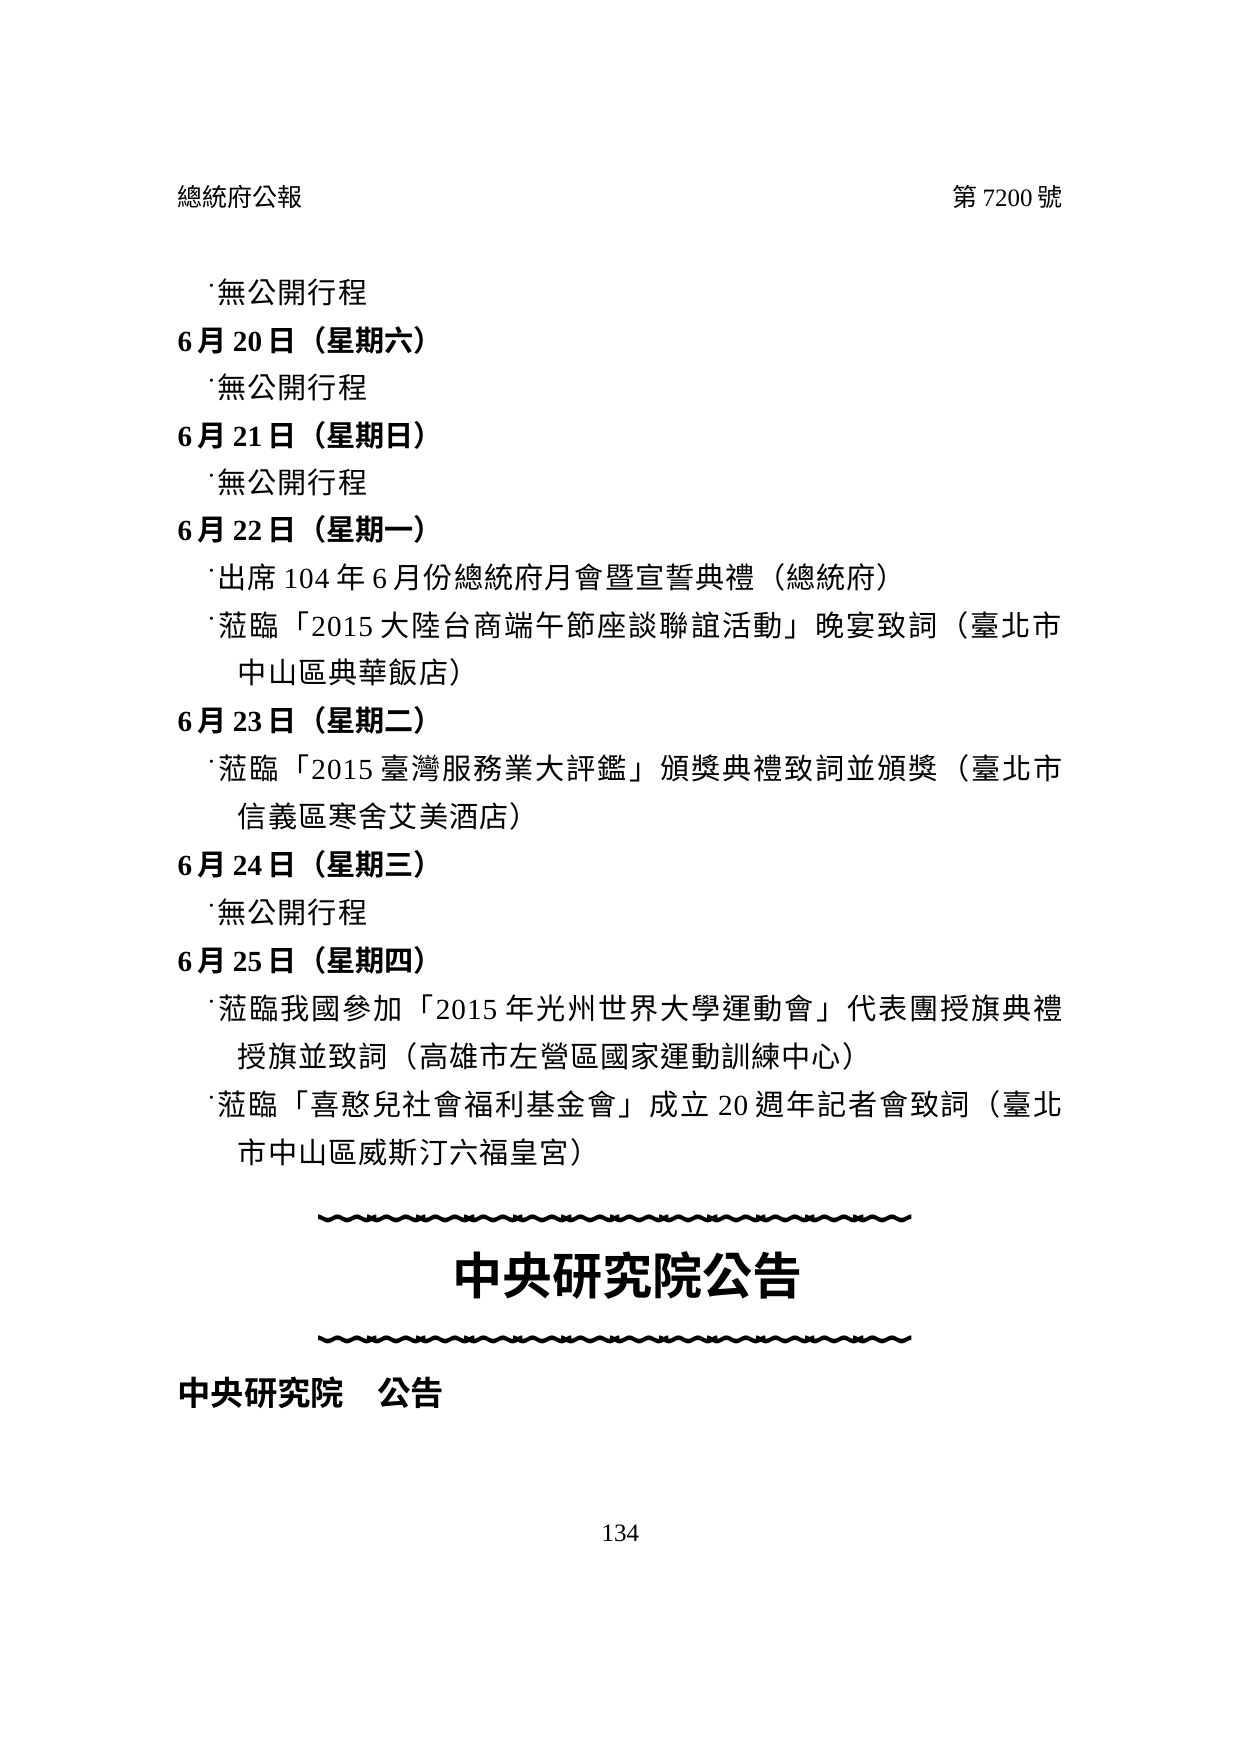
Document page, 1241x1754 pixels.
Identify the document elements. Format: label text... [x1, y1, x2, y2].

text ˙出席104年6月份總統府月會暨宣誓典禮（總統府） [206, 550, 1063, 598]
text ˙無公開行程 [206, 885, 1063, 933]
text ˙無公開行程 [206, 455, 1063, 503]
text 6月24日（星期三） [177, 837, 1063, 885]
text 中央研究院 公告 [177, 1368, 1063, 1414]
text ˙蒞臨「2015臺灣服務業大評鑑」頒獎典禮致詞並頒獎（臺北市信義區寒舍艾美酒店） [206, 741, 1063, 837]
text 6月25日（星期四） [177, 933, 1063, 981]
text 中央研究院公告 [192, 1248, 1063, 1306]
text ˙無公開行程 [206, 361, 1063, 408]
text ˙蒞臨「喜憨兒社會福利基金會」成立20週年記者會致詞（臺北市中山區威斯汀六福皇宮） [206, 1077, 1063, 1173]
text ﹏﹏﹏﹏﹏﹏﹏﹏﹏﹏﹏﹏ [177, 1198, 1063, 1223]
text ˙蒞臨「2015大陸台商端午節座談聯誼活動」晚宴致詞（臺北市中山區典華飯店） [206, 598, 1063, 693]
text ﹏﹏﹏﹏﹏﹏﹏﹏﹏﹏﹏﹏ [177, 1318, 1063, 1343]
text 6月22日（星期一） [177, 503, 1063, 550]
text 6月21日（星期日） [177, 408, 1063, 455]
text ˙蒞臨我國參加「2015年光州世界大學運動會」代表團授旗典禮授旗並致詞（高雄市左營區國家運動訓練中心） [206, 981, 1063, 1077]
text 6月23日（星期二） [177, 693, 1063, 741]
text ˙無公開行程 [206, 266, 1063, 313]
text 6月20日（星期六） [177, 313, 1063, 361]
